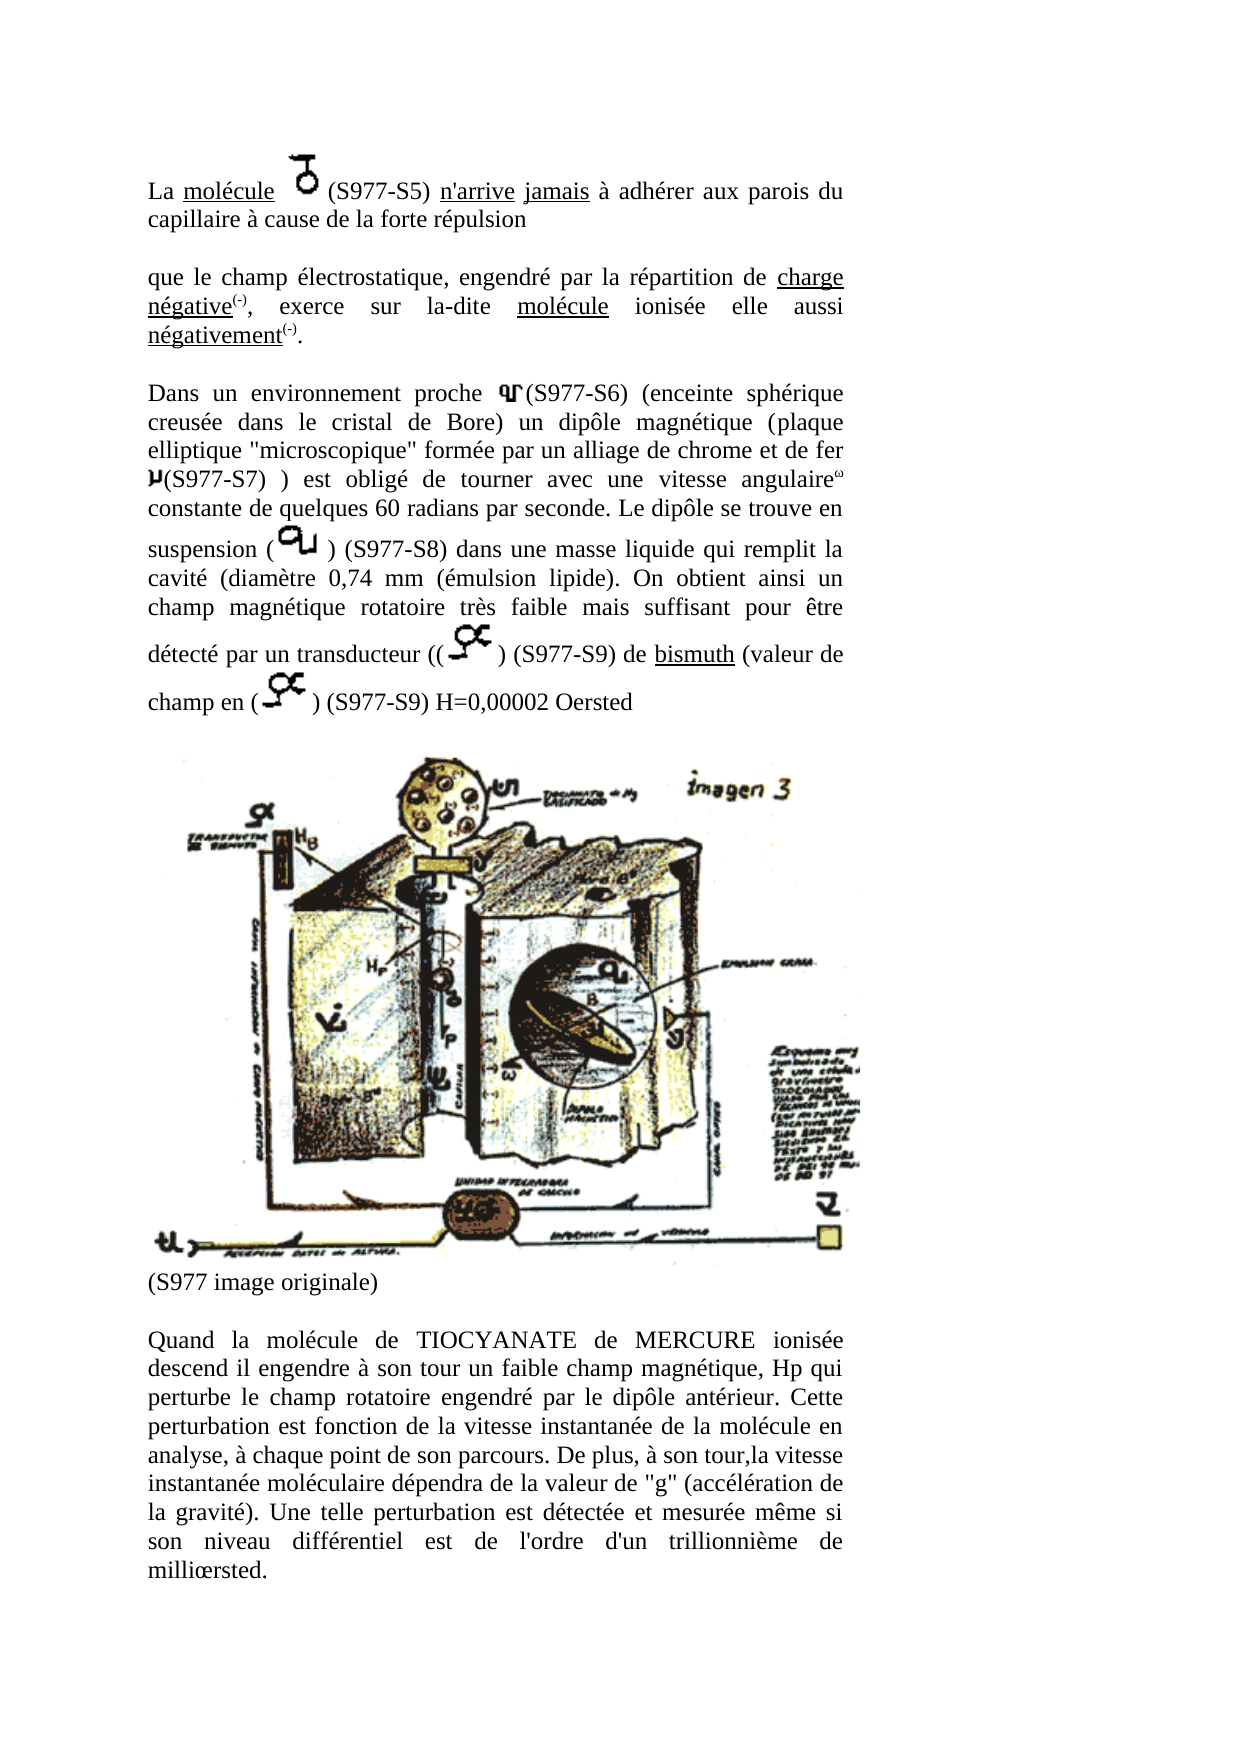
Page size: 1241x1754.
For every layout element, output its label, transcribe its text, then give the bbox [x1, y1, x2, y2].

picture [258, 668, 312, 711]
picture [495, 381, 526, 402]
picture [444, 620, 498, 663]
picture [147, 745, 860, 1267]
text que le champ électrostatique, engendré par la répartition de charge négative(-), exerce sur la-dite molécule ionisée elle aussi négativement(-). [148, 262, 844, 349]
text La molécule (S977-S5) n'arrive jamais à adhérer aux parois du capillaire à cause de la forte répulsion [148, 148, 844, 233]
text Quand la molécule de TIOCYANATE de MERCURE ionisée descend il engendre à son tour un faible champ magnétique, Hp qui perturbe le champ rotatoire engendré par le dipôle antérieur. Cette perturbation est fonction de la vitesse instantanée de la molécule en analyse, à chaque point de son parcours. De plus, à son tour,la vitesse instantanée moléculaire dépendra de la valeur de "g" (accélération de la gravité). Une telle perturbation est détectée et mesurée même si son niveau différentiel est de l'ordre d'un trillionnième de milliœrsted. [148, 1325, 844, 1583]
picture [284, 147, 328, 199]
text Dans un environnement proche (S977-S6) (enceinte sphérique creusée dans le cristal de Bore) un dipôle magnétique (plaque elliptique "microscopique" formée par un alliage de chrome et de fer (S977-S7) ) est obligé de tourner avec une vitesse angulaireω constante de quelques 60 radians par seconde. Le dipôle se trouve en suspension () (S977-S8) dans une masse liquide qui remplit la cavité (diamètre 0,74 mm (émulsion lipide). On obtient ainsi un champ magnétique rotatoire très faible mais suffisant pour être détecté par un transducteur (() (S977-S9) de bismuth (valeur de champ en () (S977-S9) H=0,00002 Oersted [148, 378, 844, 716]
picture [274, 521, 328, 558]
picture [147, 467, 164, 488]
text (S977 image originale) [148, 1267, 844, 1296]
